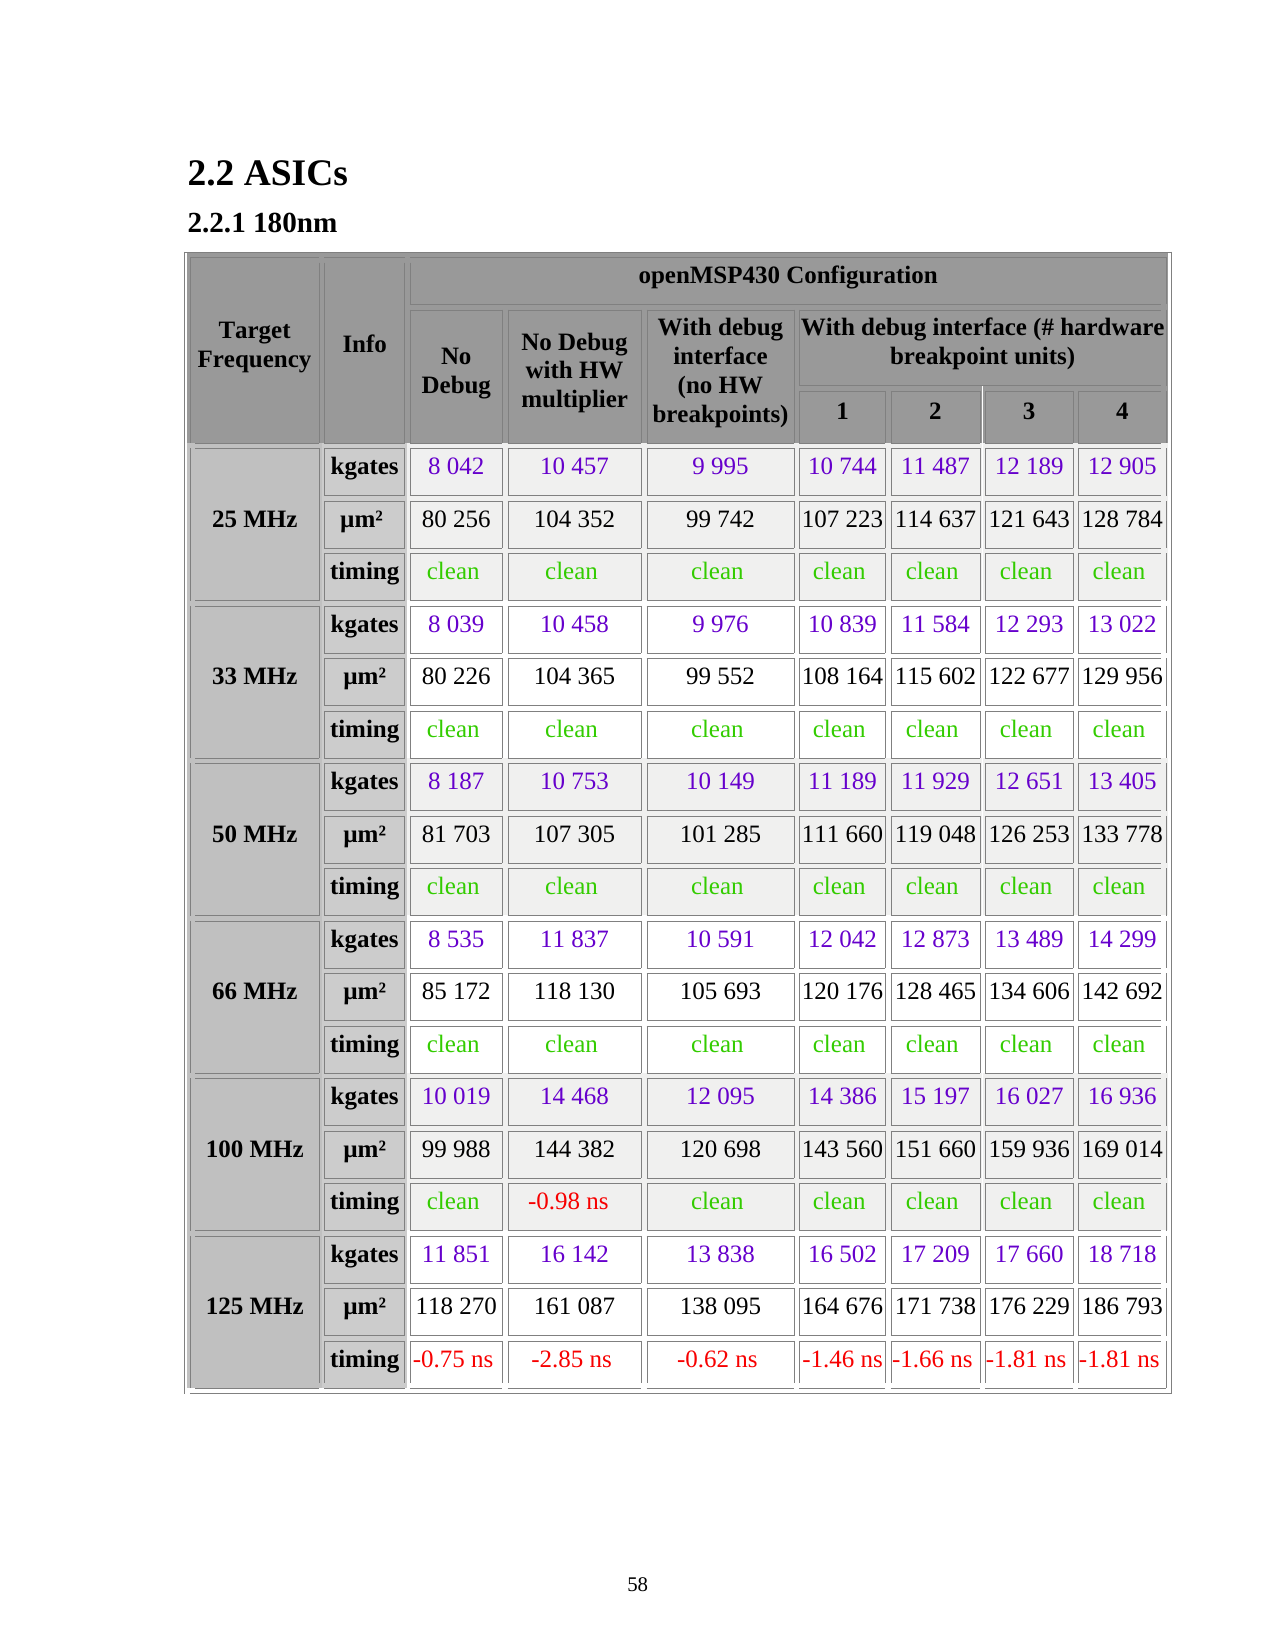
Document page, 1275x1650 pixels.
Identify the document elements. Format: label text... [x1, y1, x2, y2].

table_cell 18 718 [1075, 1230, 1168, 1283]
table_cell clean [1075, 1020, 1168, 1073]
table_cell clean [888, 705, 982, 758]
table_cell 10 591 [644, 915, 797, 968]
table_cell No Debug with HW multiplier [505, 305, 644, 443]
table_cell 17 209 [888, 1230, 982, 1283]
table_cell 119 048 [888, 810, 982, 863]
table_cell 10 457 [505, 443, 644, 495]
table_cell 11 584 [888, 600, 982, 653]
table_cell clean [888, 1178, 982, 1230]
table_cell clean [644, 705, 797, 758]
table_cell -1.66 ns [888, 1335, 982, 1388]
table_cell 80 256 [407, 495, 505, 548]
table_cell 11 929 [888, 758, 982, 810]
table_cell clean [1075, 705, 1168, 758]
table_cell µm² [322, 1125, 407, 1178]
table_cell 12 293 [983, 600, 1075, 653]
table_cell kgates [322, 1230, 407, 1283]
table_cell clean [797, 548, 888, 600]
table_cell kgates [322, 600, 407, 653]
table_cell 104 352 [505, 495, 644, 548]
table_cell With debug interface (# hardware breakpoint units) [797, 304, 1168, 385]
table_cell clean [505, 1020, 644, 1073]
table_header Info [322, 253, 407, 443]
table_cell 13 838 [644, 1230, 797, 1283]
table_cell 13 489 [983, 915, 1075, 968]
table_cell clean [1075, 863, 1168, 915]
table_cell 99 552 [644, 653, 797, 705]
table_cell clean [407, 863, 505, 915]
table_cell 12 189 [983, 443, 1075, 495]
table_cell 159 936 [983, 1125, 1075, 1178]
table_cell 8 039 [407, 600, 505, 653]
table_cell clean [644, 1178, 797, 1230]
table_cell -1.81 ns [983, 1335, 1075, 1388]
table_cell 9 995 [644, 443, 797, 495]
table_cell 16 502 [797, 1230, 888, 1283]
table_cell 164 676 [797, 1283, 888, 1335]
table_cell 101 285 [644, 810, 797, 863]
table_cell clean [1075, 548, 1168, 600]
table_cell timing [322, 548, 407, 600]
table_cell clean [407, 548, 505, 600]
text 2.2.1 180nm [187, 206, 1088, 239]
table_header Target Frequency [187, 253, 322, 443]
table_cell 9 976 [644, 600, 797, 653]
table_cell 12 042 [797, 915, 888, 968]
table_cell 128 465 [888, 968, 982, 1020]
table_cell 143 560 [797, 1125, 888, 1178]
table_cell -0.98 ns [505, 1178, 644, 1230]
table_cell 3 [983, 386, 1075, 443]
table_cell -1.46 ns [797, 1335, 888, 1388]
table_cell timing [322, 863, 407, 915]
table_cell clean [797, 863, 888, 915]
table_cell 114 637 [888, 495, 982, 548]
table_cell µm² [322, 968, 407, 1020]
table_cell -0.62 ns [644, 1335, 797, 1388]
table_cell 16 027 [983, 1073, 1075, 1125]
table_cell 115 602 [888, 653, 982, 705]
table_cell 171 738 [888, 1283, 982, 1335]
table_cell clean [888, 548, 982, 600]
table_cell clean [983, 548, 1075, 600]
table_cell 16 936 [1075, 1073, 1168, 1125]
table_cell timing [322, 1020, 407, 1073]
table_cell 14 468 [505, 1073, 644, 1125]
table_cell 14 386 [797, 1073, 888, 1125]
table_cell 108 164 [797, 653, 888, 705]
table_cell 161 087 [505, 1283, 644, 1335]
table_cell 10 149 [644, 758, 797, 810]
table_cell 80 226 [407, 653, 505, 705]
table_cell 66 MHz [187, 915, 322, 1073]
table_cell clean [505, 863, 644, 915]
table_cell 10 458 [505, 600, 644, 653]
table_header openMSP430 Configuration [407, 253, 1168, 304]
table_cell With debug interface (no HW breakpoints) [644, 305, 797, 443]
table_cell kgates [322, 915, 407, 968]
table_cell 186 793 [1075, 1283, 1168, 1335]
table_cell 176 229 [983, 1283, 1075, 1335]
table_cell clean [505, 548, 644, 600]
table_cell -1.81 ns [1075, 1335, 1168, 1388]
table_cell 12 095 [644, 1073, 797, 1125]
table_cell 50 MHz [187, 758, 322, 915]
table_cell 4 [1075, 385, 1168, 443]
table_cell 14 299 [1075, 915, 1168, 968]
table_cell -2.85 ns [505, 1335, 644, 1388]
table_cell 144 382 [505, 1125, 644, 1178]
table_cell 104 365 [505, 653, 644, 705]
table_cell clean [888, 863, 982, 915]
table_cell 12 651 [983, 758, 1075, 810]
table_cell 12 873 [888, 915, 982, 968]
table_cell 125 MHz [187, 1230, 322, 1388]
table_cell 151 660 [888, 1125, 982, 1178]
table_cell µm² [322, 810, 407, 863]
table_cell 107 223 [797, 495, 888, 548]
table_cell 105 693 [644, 968, 797, 1020]
table_cell 16 142 [505, 1230, 644, 1283]
table_cell 100 MHz [187, 1073, 322, 1230]
table_cell 129 956 [1075, 653, 1168, 705]
table_cell timing [322, 1178, 407, 1230]
table_cell 2 [888, 386, 982, 443]
table_cell kgates [322, 1073, 407, 1125]
table_cell 8 042 [407, 443, 505, 495]
table_cell 118 270 [407, 1283, 505, 1335]
table_cell clean [797, 1020, 888, 1073]
table_cell timing [322, 1335, 407, 1388]
table_cell 8 535 [407, 915, 505, 968]
table_cell clean [1075, 1178, 1168, 1230]
table_cell 142 692 [1075, 968, 1168, 1020]
table_cell timing [322, 705, 407, 758]
table_cell clean [983, 1178, 1075, 1230]
table_cell 134 606 [983, 968, 1075, 1020]
table_cell 10 744 [797, 443, 888, 495]
table_cell clean [644, 863, 797, 915]
table_cell 11 487 [888, 443, 982, 495]
table_cell 81 703 [407, 810, 505, 863]
table_cell 169 014 [1075, 1125, 1168, 1178]
table_cell clean [983, 863, 1075, 915]
table_cell -0.75 ns [407, 1335, 505, 1388]
table_cell No Debug [407, 304, 505, 443]
table_cell 8 187 [407, 758, 505, 810]
table_cell 121 643 [983, 495, 1075, 548]
table_cell 33 MHz [187, 600, 322, 758]
table_cell clean [797, 1178, 888, 1230]
table_cell µm² [322, 653, 407, 705]
table_cell 120 176 [797, 968, 888, 1020]
table_cell 99 988 [407, 1125, 505, 1178]
table_cell 111 660 [797, 810, 888, 863]
table_cell 126 253 [983, 810, 1075, 863]
table_cell kgates [322, 758, 407, 810]
table_cell 13 022 [1075, 600, 1168, 653]
table_cell 15 197 [888, 1073, 982, 1125]
table_cell clean [797, 705, 888, 758]
table_cell 133 778 [1075, 810, 1168, 863]
table_cell clean [983, 1020, 1075, 1073]
table_cell clean [407, 1020, 505, 1073]
table_cell 10 019 [407, 1073, 505, 1125]
table_cell 11 189 [797, 758, 888, 810]
table_cell 107 305 [505, 810, 644, 863]
table_cell 1 [797, 385, 888, 443]
table_cell 10 839 [797, 600, 888, 653]
table_cell clean [888, 1020, 982, 1073]
table_cell 17 660 [983, 1230, 1075, 1283]
table_cell 11 851 [407, 1230, 505, 1283]
text 2.2 ASICs [187, 150, 1088, 193]
table_cell clean [644, 1020, 797, 1073]
table_cell clean [407, 705, 505, 758]
table_cell clean [644, 548, 797, 600]
table_cell 138 095 [644, 1283, 797, 1335]
table_cell 99 742 [644, 495, 797, 548]
table_cell 122 677 [983, 653, 1075, 705]
table_cell 120 698 [644, 1125, 797, 1178]
table_cell 12 905 [1075, 443, 1168, 495]
table_cell 10 753 [505, 758, 644, 810]
table_cell clean [983, 705, 1075, 758]
table_cell clean [407, 1178, 505, 1230]
table_cell 13 405 [1075, 758, 1168, 810]
table_cell µm² [322, 495, 407, 548]
table_cell 11 837 [505, 915, 644, 968]
table_cell µm² [322, 1283, 407, 1335]
table_cell 118 130 [505, 968, 644, 1020]
table_cell 25 MHz [187, 443, 322, 600]
table_cell clean [505, 705, 644, 758]
table_cell kgates [322, 443, 407, 495]
table_cell 85 172 [407, 968, 505, 1020]
table_cell 128 784 [1075, 495, 1168, 548]
